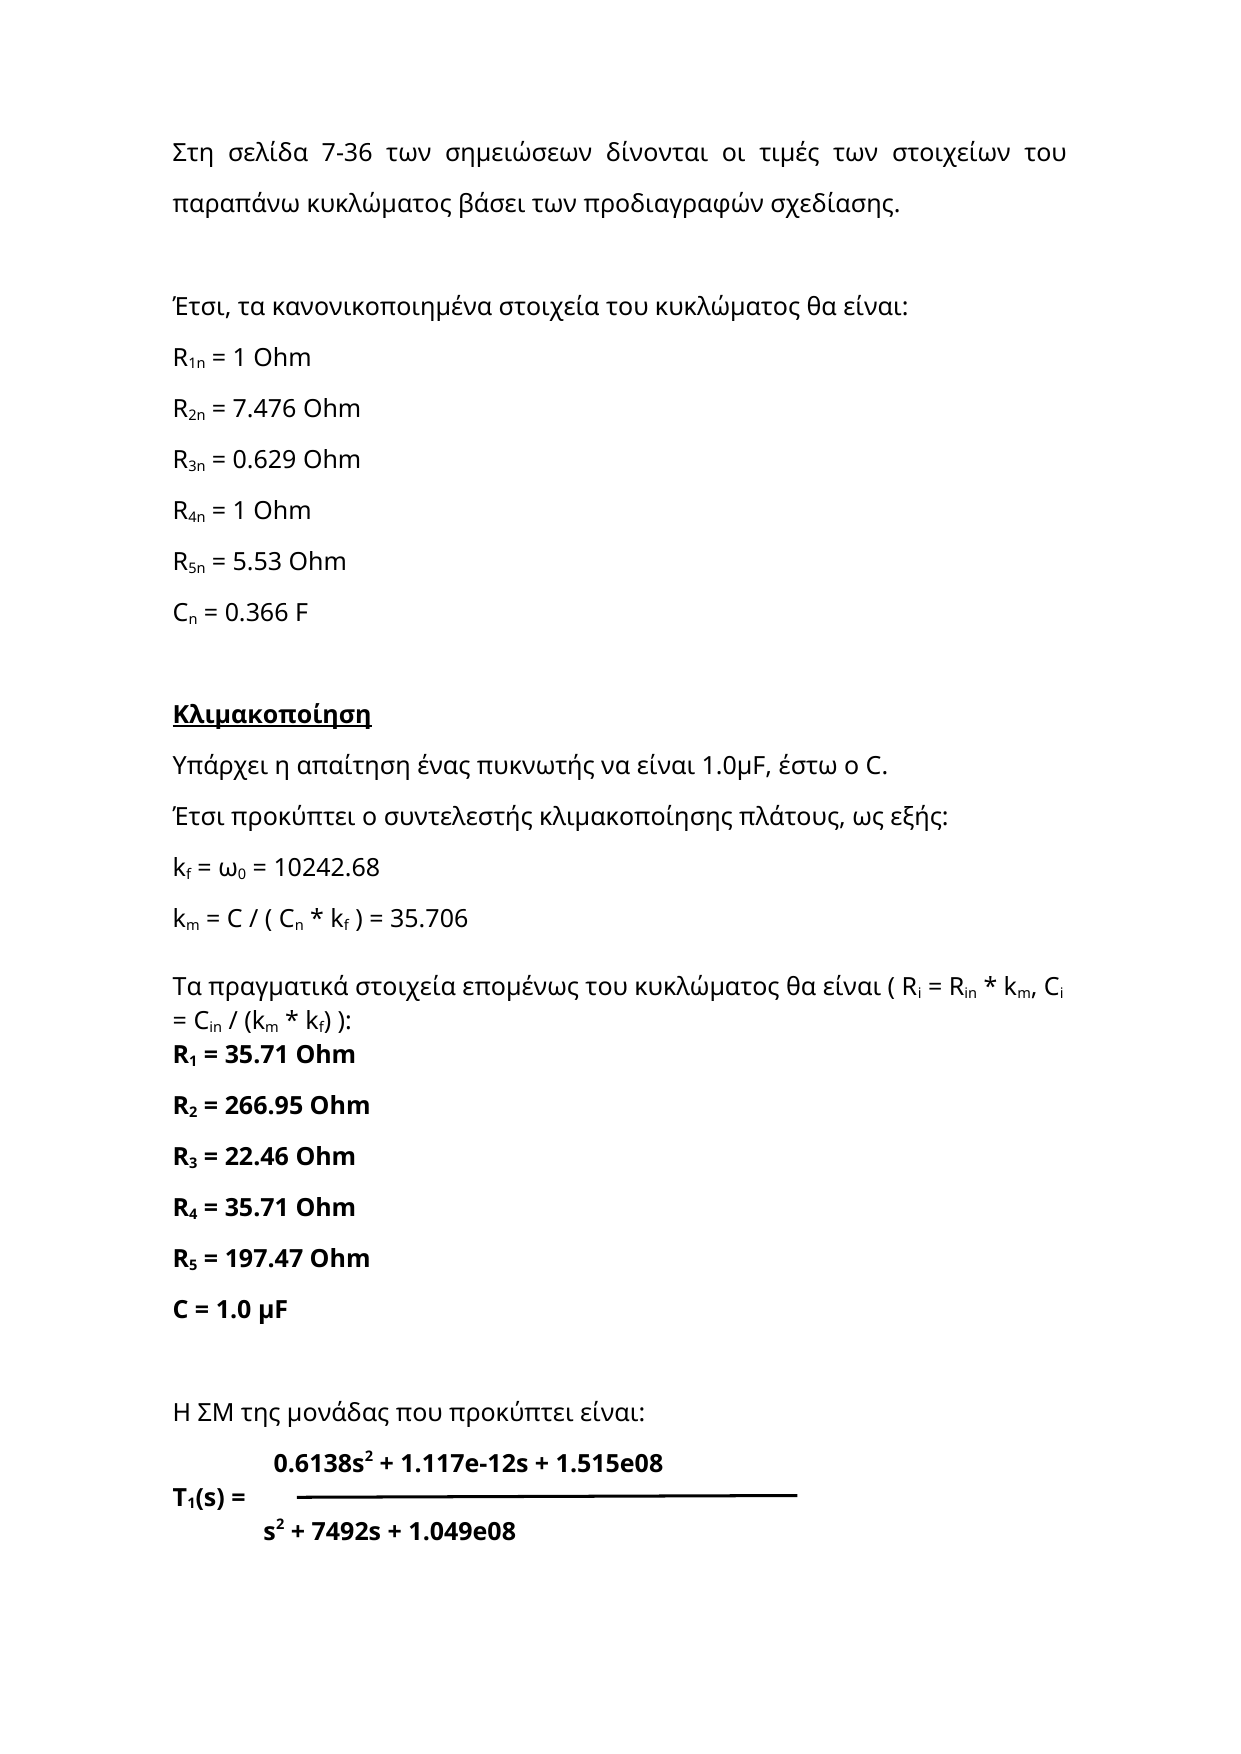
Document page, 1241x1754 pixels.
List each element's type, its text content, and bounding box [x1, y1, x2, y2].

text R1n = 1 Ohm [172, 339, 1068, 373]
text km = C / ( Cn * kf ) = 35.706 [172, 901, 1068, 935]
text Η ΣΜ της μονάδας που προκύπτει είναι: [172, 1394, 1068, 1428]
text 0.6138s2 + 1.117e-12s + 1.515e08 [172, 1445, 1068, 1479]
text Έτσι προκύπτει ο συντελεστής κλιμακοποίησης πλάτους, ως εξής: [172, 798, 1068, 833]
text R3 = 22.46 Ohm [172, 1139, 1068, 1173]
text R2 = 266.95 Ohm [172, 1088, 1068, 1122]
text R3n = 0.629 Ohm [172, 441, 1068, 475]
text R4 = 35.71 Ohm [172, 1190, 1068, 1224]
text Υπάρχει η απαίτηση ένας πυκνωτής να είναι 1.0μF, έστω ο C. [172, 747, 1068, 782]
text R5n = 5.53 Ohm [172, 543, 1068, 577]
text R2n = 7.476 Ohm [172, 390, 1068, 424]
text R4n = 1 Ohm [172, 492, 1068, 526]
text Στη σελίδα 7-36 των σημειώσεων δίνονται οι τιμές των στοιχείων του παραπάνω κυκλώματος βάσει των προδιαγραφών σχεδίασης. [172, 135, 1068, 220]
text R1 = 35.71 Ohm [172, 1037, 1068, 1071]
text Τα πραγματικά στοιχεία επομένως του κυκλώματος θα είναι ( Ri = Rin * km, Ci = Cin / (km * kf) ): [172, 969, 1068, 1037]
text kf = ω0 = 10242.68 [172, 849, 1068, 884]
text Κλιμακοποίηση [172, 696, 1068, 731]
text Έτσι, τα κανονικοποιημένα στοιχεία του κυκλώματος θα είναι: [172, 288, 1068, 322]
text R5 = 197.47 Ohm [172, 1241, 1068, 1275]
text Τ1(s) = [172, 1479, 1068, 1513]
text C = 1.0 μF [172, 1292, 1068, 1326]
text s2 + 7492s + 1.049e08 [172, 1513, 1068, 1547]
text Cn = 0.366 F [172, 594, 1068, 628]
